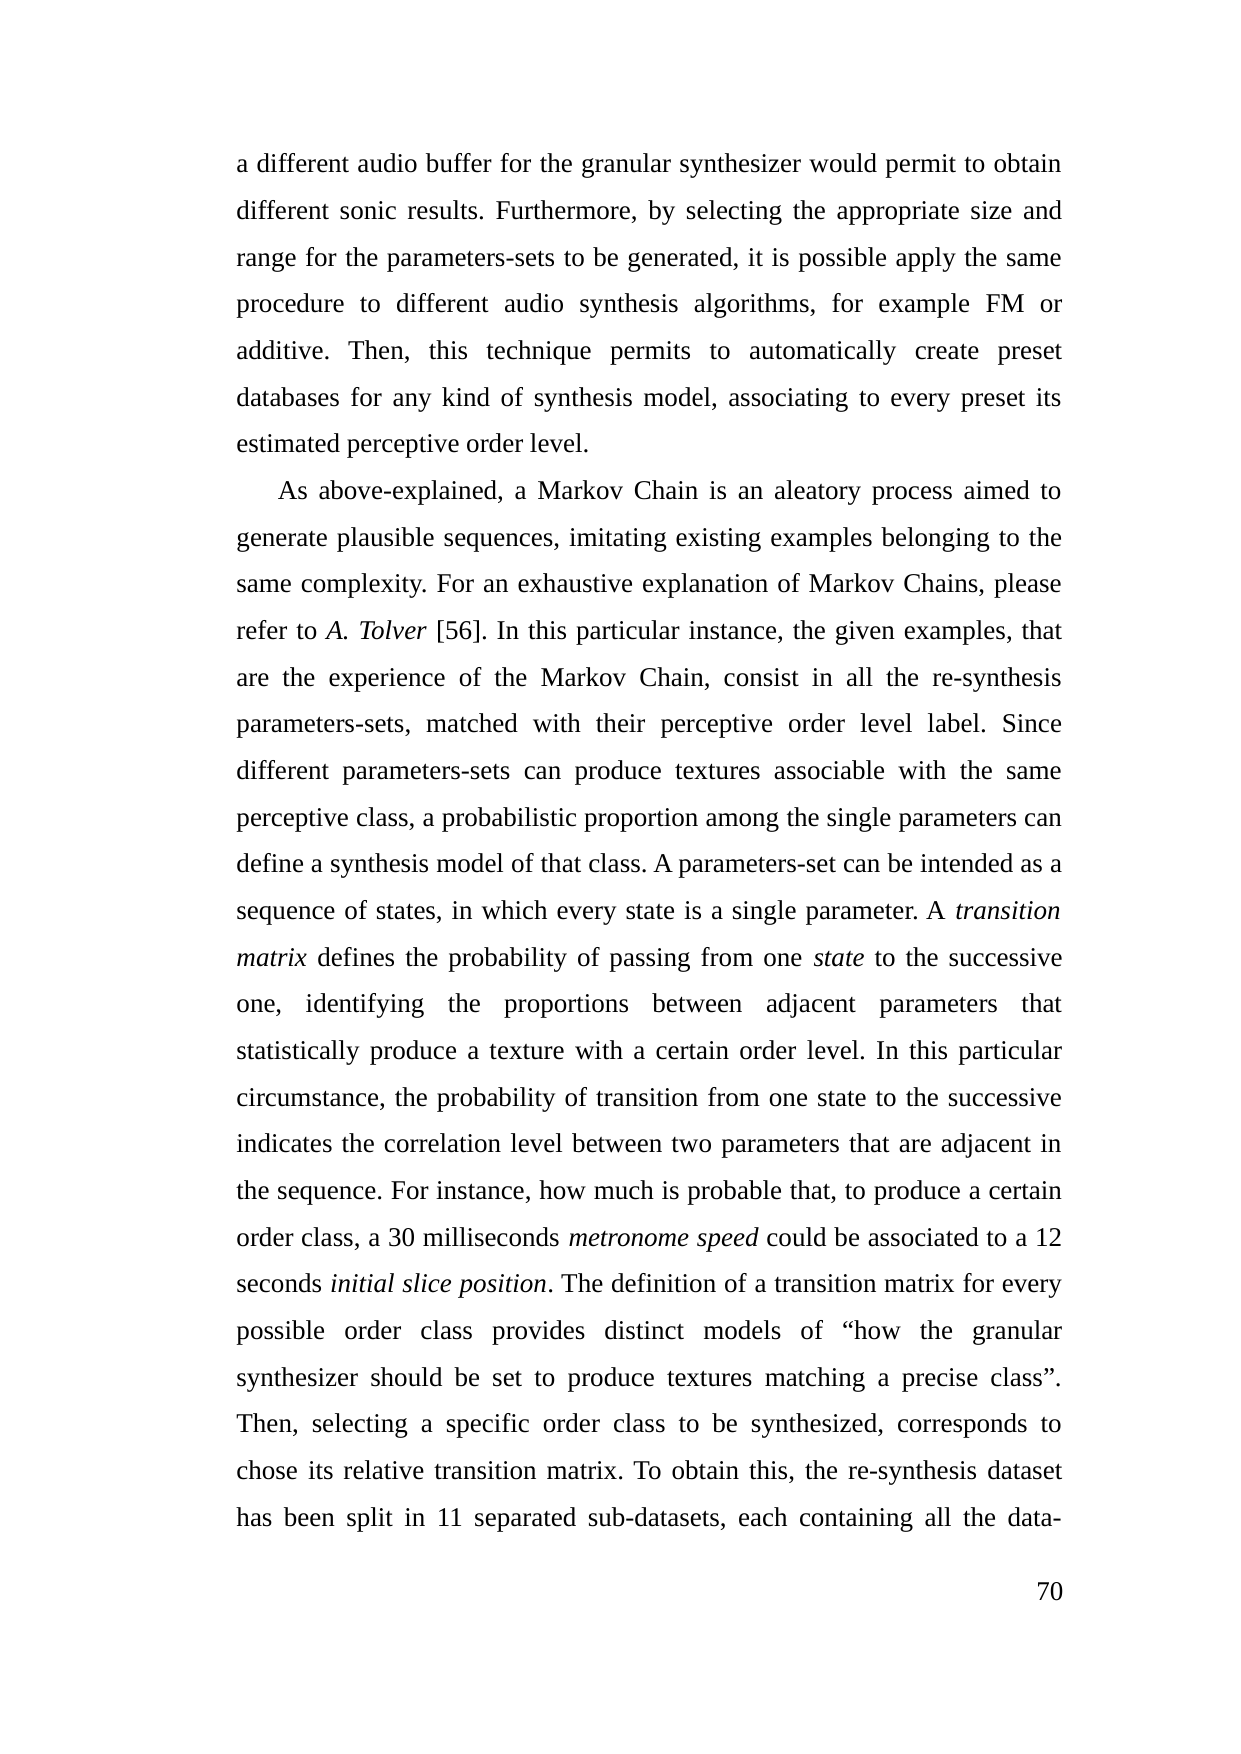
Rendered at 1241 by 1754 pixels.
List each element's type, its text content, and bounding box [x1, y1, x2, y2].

text a different audio buffer for the granular synthesizer would permit to obtain different sonic results. Furthermore, by selecting the appropriate size and range for the parameters-sets to be generated, it is possible apply the same procedure to different audio synthesis algorithms, for example FM or additive. Then, this technique permits to automatically create preset databases for any kind of synthesis model, associating to every preset its estimated perceptive order level. [236, 148, 1063, 459]
text As above-explained, a Markov Chain is an aleatory process aimed to generate plausible sequences, imitating existing examples belonging to the same complexity. For an exhaustive explanation of Markov Chains, please refer to A. Tolver [56]. In this particular instance, the given examples, that are the experience of the Markov Chain, consist in all the re-synthesis parameters-sets, matched with their perceptive order level label. Since different parameters-sets can produce textures associable with the same perceptive class, a probabilistic proportion among the single parameters can define a synthesis model of that class. A parameters-set can be intended as a sequence of states, in which every state is a single parameter. A transition matrix defines the probability of passing from one state to the successive one, identifying the proportions between adjacent parameters that statistically produce a texture with a certain order level. In this particular circumstance, the probability of transition from one state to the successive indicates the correlation level between two parameters that are adjacent in the sequence. For instance, how much is probable that, to produce a certain order class, a 30 milliseconds metronome speed could be associated to a 12 seconds initial slice position. The definition of a transition matrix for every possible order class provides distinct models of “how the granular synthesizer should be set to produce textures matching a precise class”. Then, selecting a specific order class to be synthesized, corresponds to chose its relative transition matrix. To obtain this, the re-synthesis dataset has been split in 11 separated sub-datasets, each containing all the data- [236, 474, 1063, 1532]
